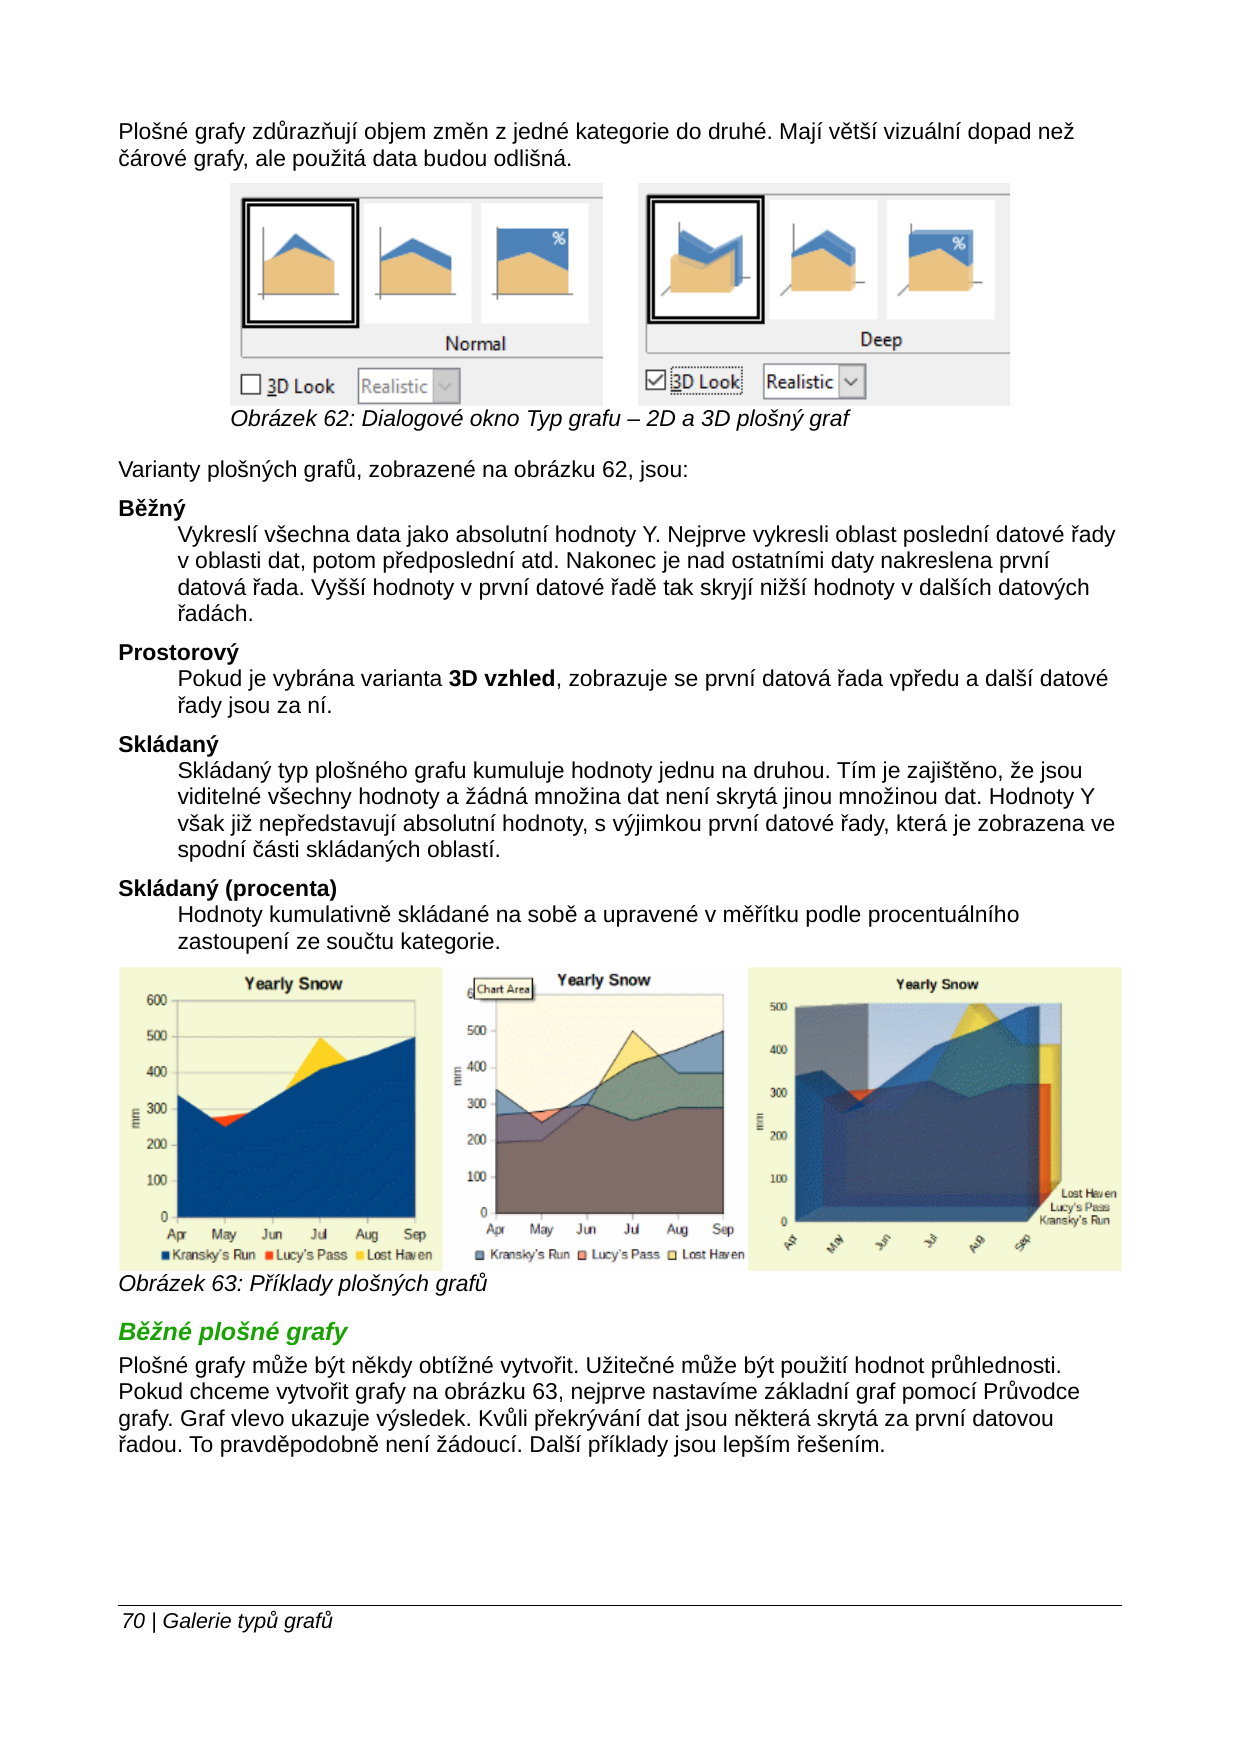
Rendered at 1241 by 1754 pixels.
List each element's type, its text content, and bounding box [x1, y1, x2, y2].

text Běžný [118, 495, 1122, 521]
text Prostorový [118, 639, 1122, 665]
text Skládaný (procenta) [118, 875, 1122, 901]
text Plošné grafy může být někdy obtížné vytvořit. Užitečné může být použití hodnot průhlednosti. Pokud chceme vytvořit grafy na obrázku 63, nejprve nastavíme základní graf pomocí Průvodce grafy. Graf vlevo ukazuje výsledek. Kvůli překrývání dat jsou některá skrytá za první datovou řadou. To pravděpodobně není žádoucí. Další příklady jsou lepším řešením. [118, 1352, 1122, 1457]
subtitle Běžné plošné grafy [118, 1317, 1122, 1346]
text Skládaný typ plošného grafu kumuluje hodnoty jednu na druhou. Tím je zajištěno, že jsou viditelné všechny hodnoty a žádná množina dat není skrytá jinou množinou dat. Hodnoty Y však již nepředstavují absolutní hodnoty, s výjimkou první datové řady, která je zobrazena ve spodní části skládaných oblastí. [177, 757, 1122, 862]
text Pokud je vybrána varianta 3D vzhled, zobrazuje se první datová řada vpředu a další datové řady jsou za ní. [177, 665, 1122, 718]
picture [118, 966, 1123, 1271]
text Vykreslí všechna data jako absolutní hodnoty Y. Nejprve vykresli oblast poslední datové řady v oblasti dat, potom předposlední atd. Nakonec je nad ostatními daty nakreslena první datová řada. Vyšší hodnoty v první datové řadě tak skryjí nižší hodnoty v dalších datových řadách. [177, 521, 1122, 627]
text Hodnoty kumulativně skládané na sobě a upravené v měřítku podle procentuálního zastoupení ze součtu kategorie. [177, 901, 1122, 954]
text Obrázek 63: Příklady plošných grafů [118, 1271, 1122, 1297]
text Varianty plošných grafů, zobrazené na obrázku 62, jsou: [118, 456, 1122, 482]
text Plošné grafy zdůrazňují objem změn z jedné kategorie do druhé. Mají větší vizuální dopad než čárové grafy, ale použitá data budou odlišná. [118, 118, 1122, 171]
text Obrázek 62: Dialogové okno Typ grafu – 2D a 3D plošný graf [230, 405, 1010, 432]
text Skládaný [118, 731, 1122, 757]
